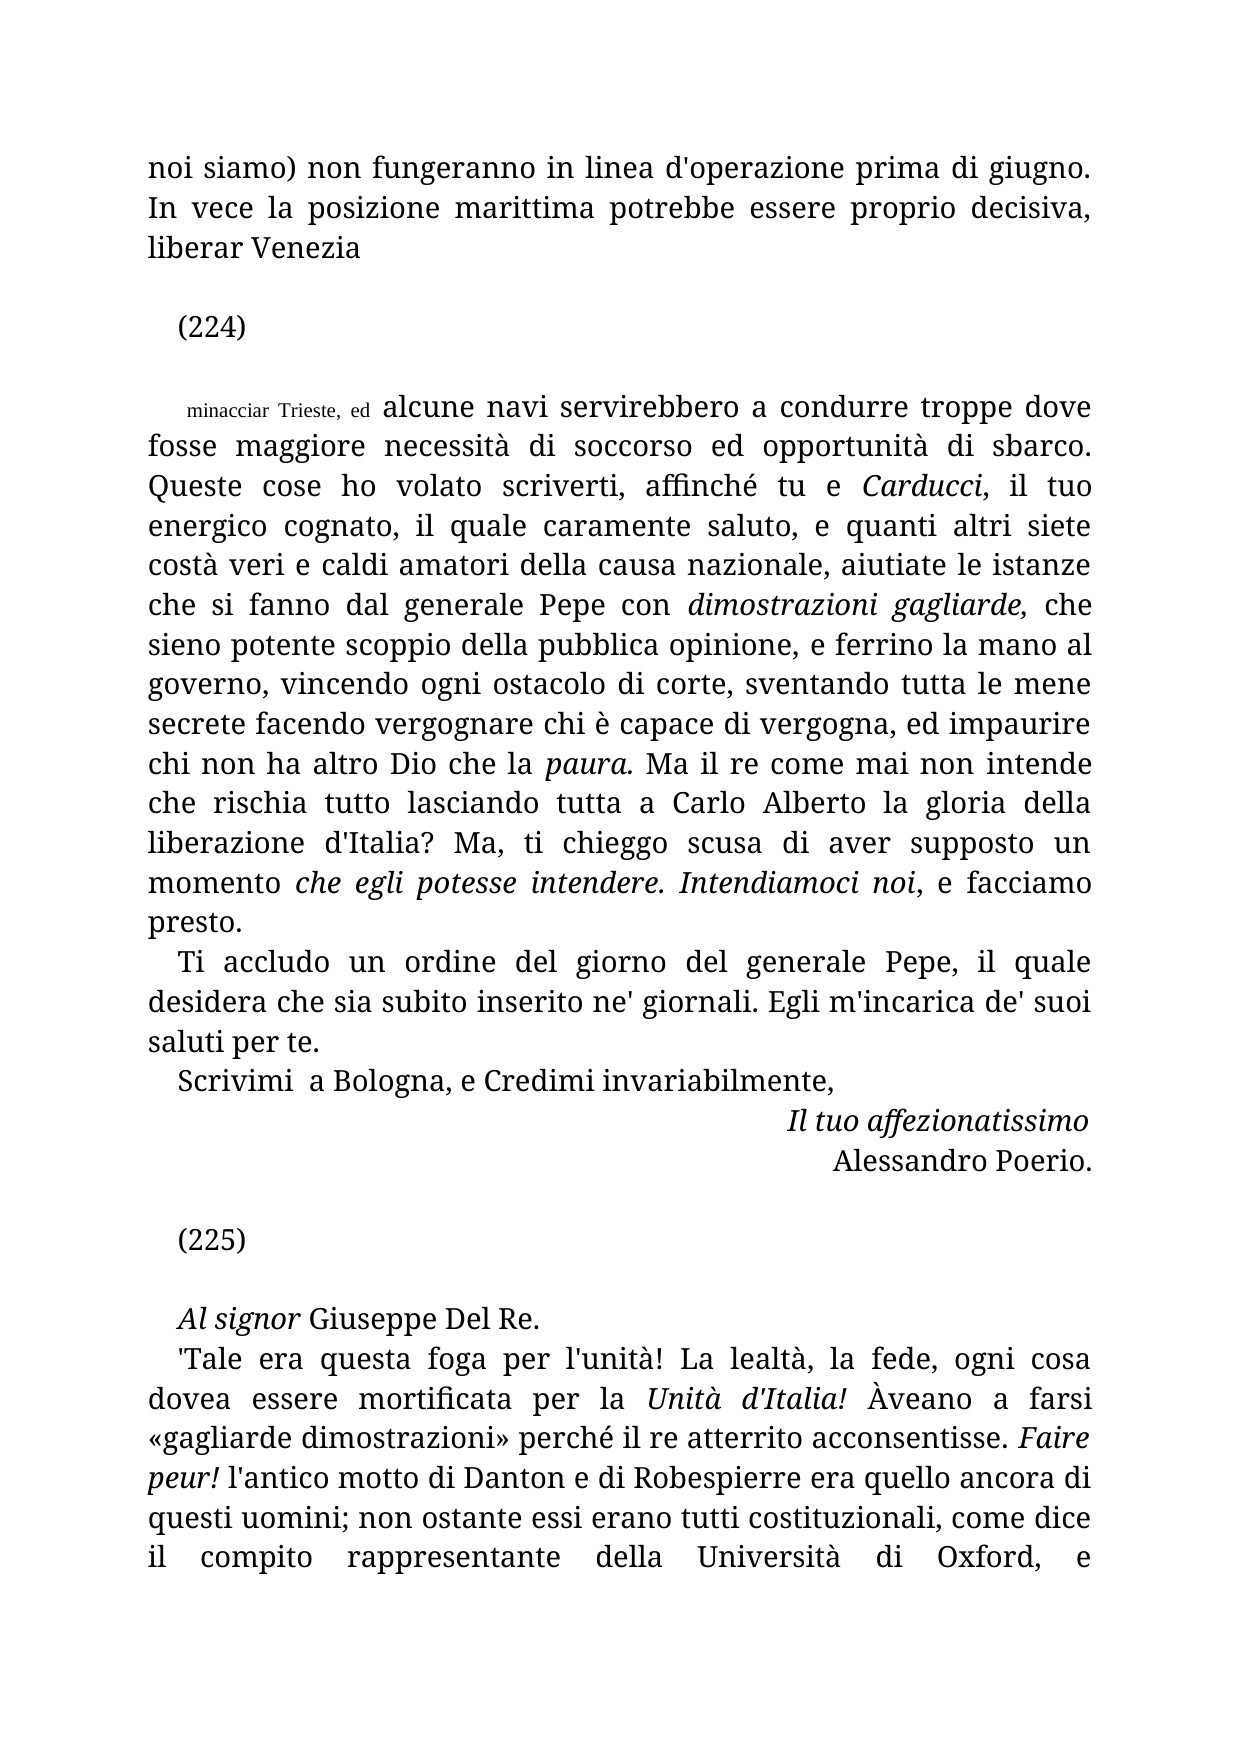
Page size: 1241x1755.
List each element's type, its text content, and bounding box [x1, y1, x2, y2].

text Al signor Giuseppe Del Re. [148, 1299, 1093, 1338]
text 'Tale era questa foga per l'unità! La lealtà, la fede, ogni cosa dovea essere mortificata per la Unità d'Italia! Àveano a farsi «gagliarde dimostrazioni» perché il re atterrito acconsentisse. Faire peur! l'antico motto di Danton e di Robespierre era quello ancora di questi uomini; non ostante essi erano tutti costituzionali, come dice il compito rappresentante della Università di Oxford, e [148, 1338, 1093, 1576]
text (225) [148, 1219, 1093, 1259]
text (224) [148, 306, 1093, 346]
text noi siamo) non fungeranno in linea d'operazione prima di giugno. In vece la posizione marittima potrebbe essere proprio decisiva, liberar Venezia [148, 148, 1093, 267]
text Scrivimi a Bologna, e Credimi invariabilmente, [148, 1061, 1093, 1100]
text Alessandro Poerio. [148, 1140, 1093, 1179]
text Il tuo affezionatissimo [148, 1100, 1093, 1140]
text Ti accludo un ordine del giorno del generale Pepe, il quale desidera che sia subito inserito ne' giornali. Egli m'incarica de' suoi saluti per te. [148, 941, 1093, 1061]
text minacciar Trieste, ed alcune navi servirebbero a condurre troppe dove fosse maggiore necessità di soccorso ed opportunità di sbarco. Queste cose ho volato scriverti, affinché tu e Carducci, il tuo energico cognato, il quale caramente saluto, e quanti altri siete costà veri e caldi amatori della causa nazionale, aiutiate le istanze che si fanno dal generale Pepe con dimostrazioni gagliarde, che sieno potente scoppio della pubblica opinione, e ferrino la mano al governo, vincendo ogni ostacolo di corte, sventando tutta le mene secrete facendo vergognare chi è capace di vergogna, ed impaurire chi non ha altro Dio che la paura. Ma il re come mai non intende che rischia tutto lasciando tutta a Carlo Alberto la gloria della liberazione d'Italia? Ma, ti chieggo scusa di aver supposto un momento che egli potesse intendere. Intendiamoci noi, e facciamo presto. [148, 386, 1093, 941]
